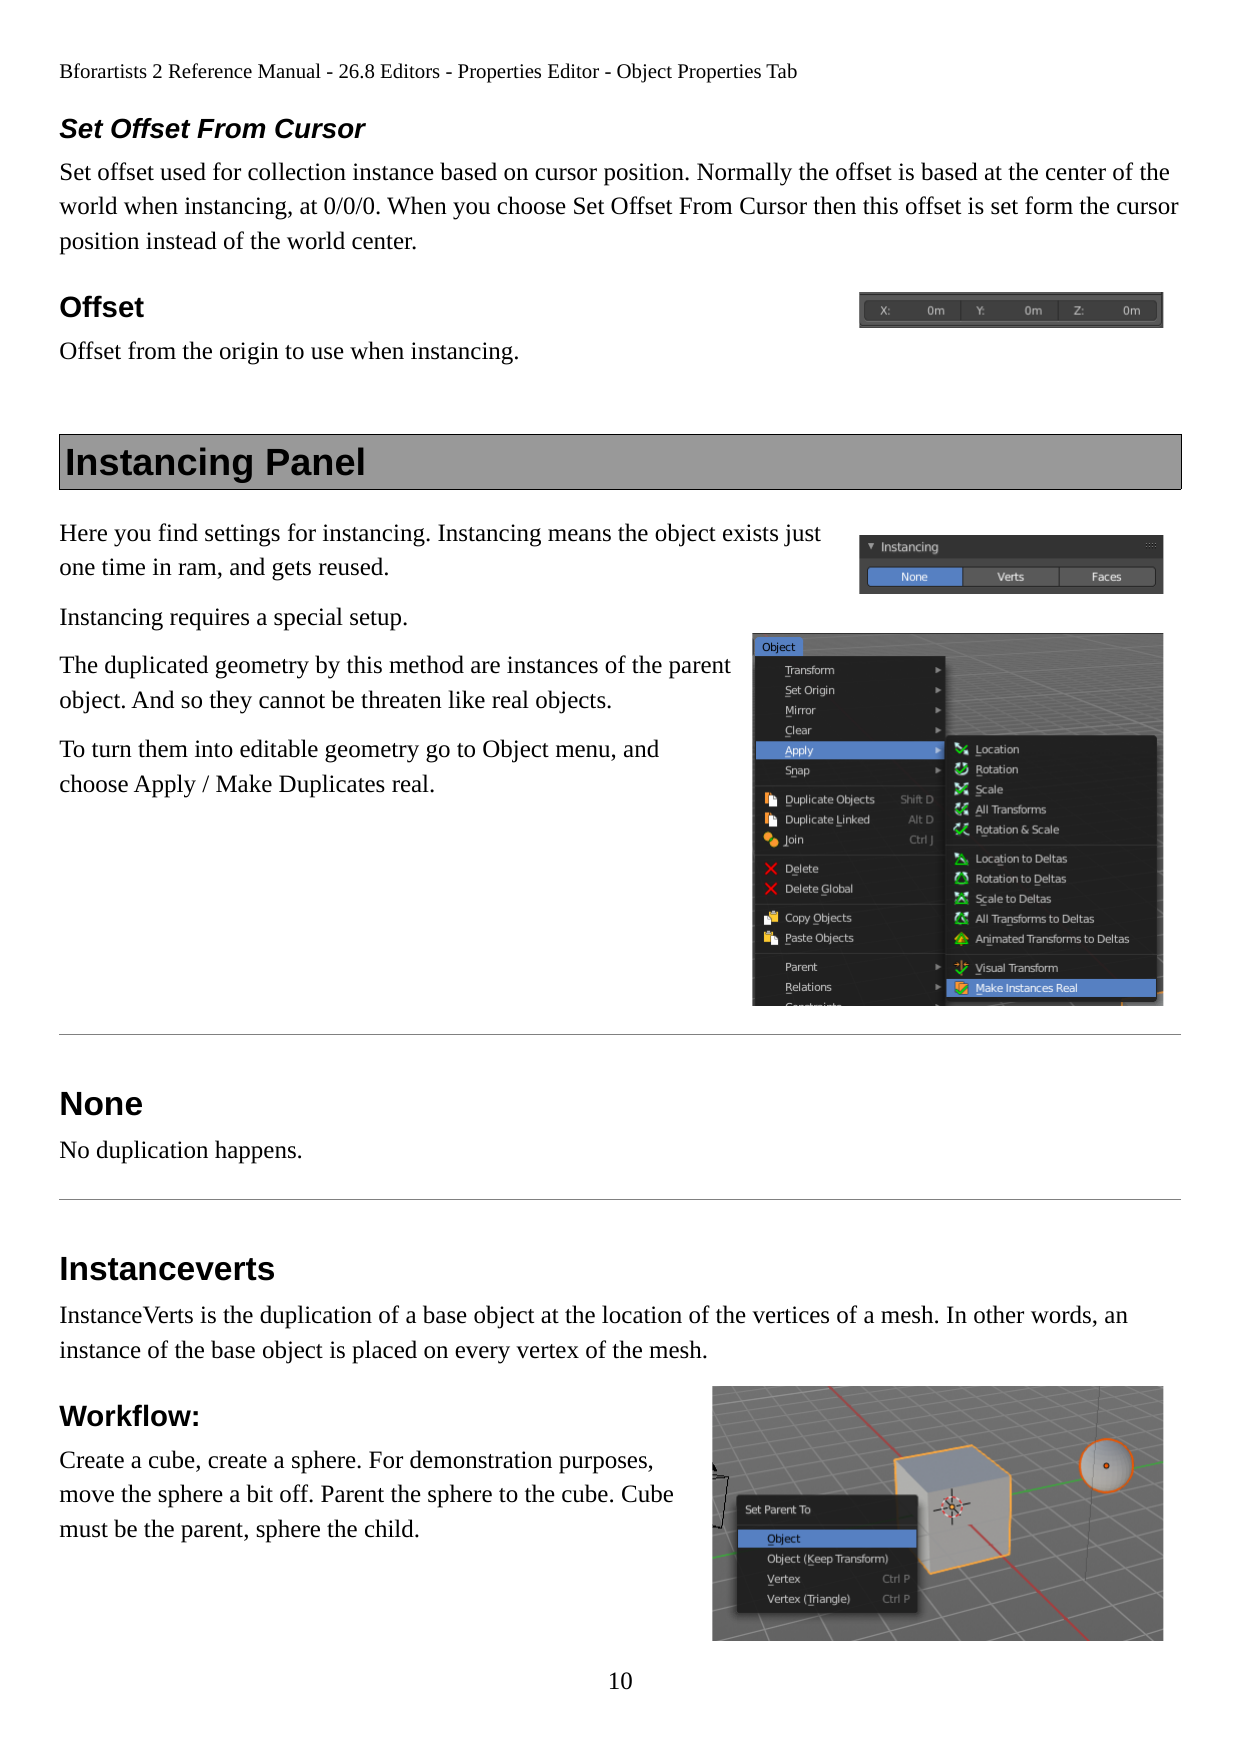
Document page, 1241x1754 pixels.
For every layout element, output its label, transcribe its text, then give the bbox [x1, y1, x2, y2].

subtitle [1164, 1398, 1181, 1432]
table_header Instancing Panel [60, 435, 1181, 489]
text No duplication happens. [59, 1135, 1181, 1164]
text InstanceVerts is the duplication of a base object at the location of the vertices of a mesh. In other words, an instance of the base object is placed on every vertex of the mesh. [59, 1300, 1181, 1363]
text Instancing requires a special setup. [59, 602, 1181, 630]
text Offset from the origin to use when instancing. [59, 336, 1181, 364]
text Here you find settings for instancing. Instancing means the object exists just one time in ram, and gets reused. [59, 518, 1181, 581]
subtitle Set Offset From Cursor [59, 113, 1181, 144]
subtitle Offset [59, 289, 1181, 323]
picture [752, 633, 1164, 1006]
subtitle Instanceverts [59, 1249, 1181, 1288]
text The duplicated geometry by this method are instances of the parent object. And so they cannot be threaten like real objects. [59, 651, 752, 714]
picture [712, 1386, 1164, 1641]
text Create a cube, create a sphere. For demonstration purposes, move the sphere a bit off. Parent the sphere to the cube. Cube must be the parent, sphere the child. [59, 1445, 712, 1542]
picture [859, 292, 1164, 328]
picture [859, 535, 1164, 594]
subtitle None [59, 1084, 1181, 1123]
text Set offset used for collection instance based on cursor position. Normally the offset is based at the center of the world when instancing, at 0/0/0. When you choose Set Offset From Cursor then this offset is set form the cursor position instead of the world center. [59, 157, 1181, 255]
text To turn them into editable geometry go to Object menu, and choose Apply / Make Duplicates real. [59, 734, 752, 797]
subtitle Workflow: [59, 1398, 712, 1432]
